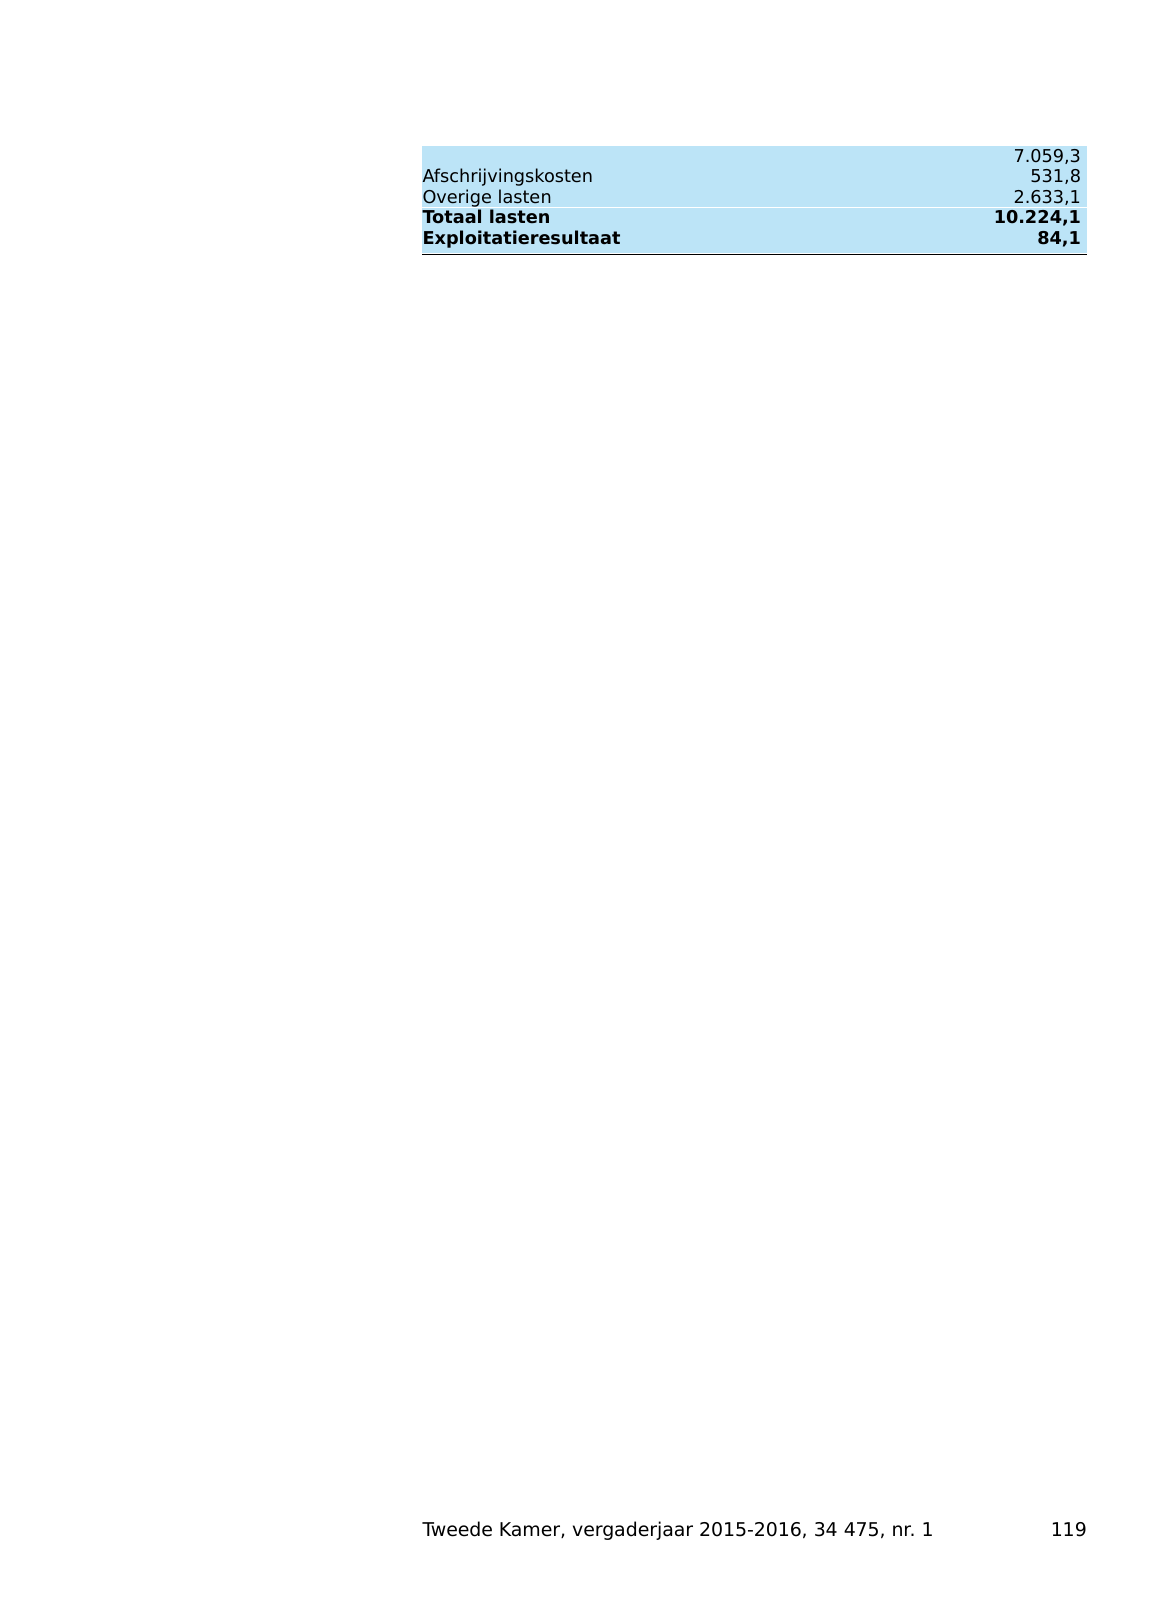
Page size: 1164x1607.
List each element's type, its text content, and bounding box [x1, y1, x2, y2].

table_cell 2.633,1 [969, 187, 1087, 207]
table_cell 84,1 [969, 228, 1087, 253]
table_cell [850, 187, 968, 207]
table_cell Afschrijvingskosten [422, 166, 850, 187]
table_cell [850, 208, 968, 228]
table_cell 10.224,1 [969, 208, 1087, 228]
table_cell Totaal lasten [422, 208, 850, 228]
table_cell 7.059,3 [969, 146, 1087, 166]
table_cell [422, 146, 850, 166]
table_cell Exploitatieresultaat [422, 228, 850, 253]
table_header Tabel 10.4 Staat van baten en lasten (in miljoenen euro, ultimo 2015) [422, 130, 1087, 146]
table_cell 531,8 [969, 166, 1087, 187]
table_cell [850, 166, 968, 187]
table_cell [850, 228, 968, 253]
table_cell [850, 146, 968, 166]
table_cell Overige lasten [422, 187, 850, 207]
